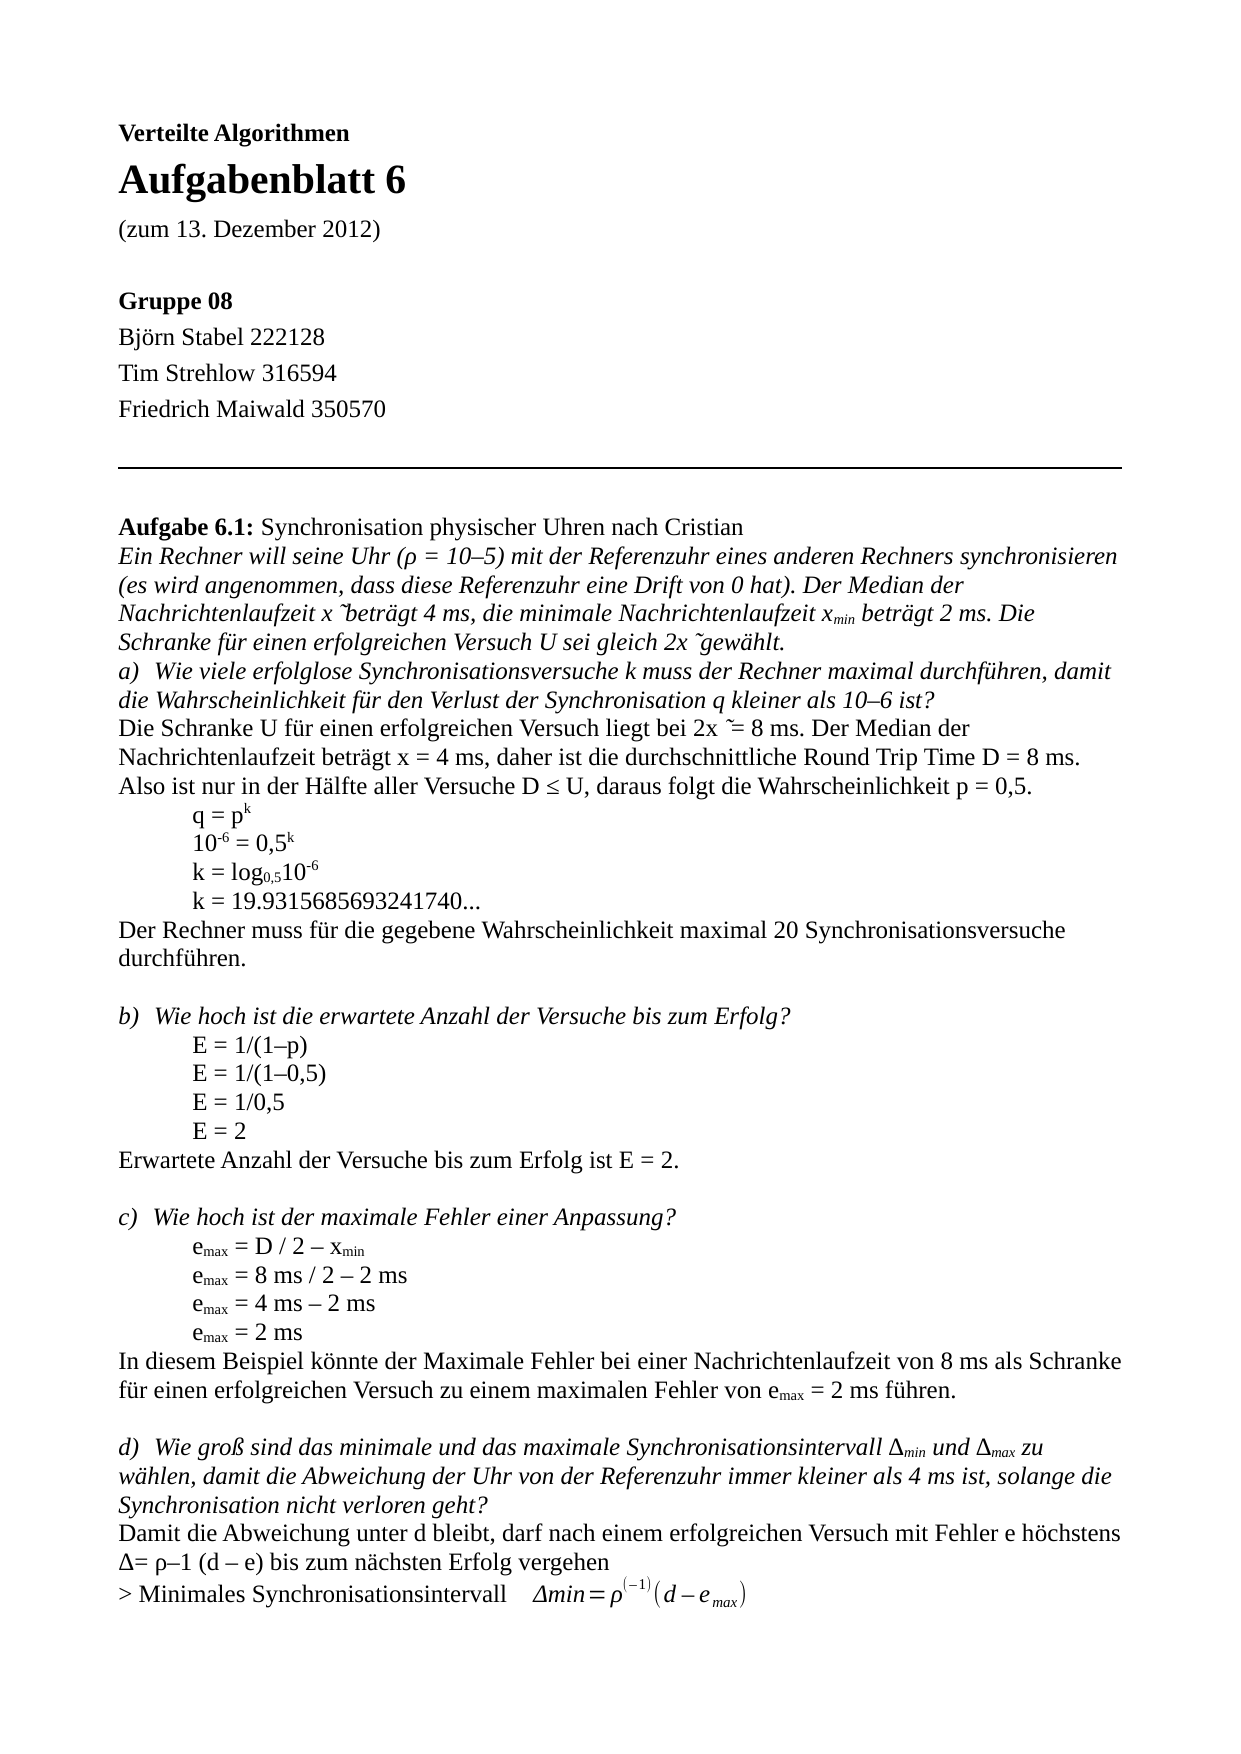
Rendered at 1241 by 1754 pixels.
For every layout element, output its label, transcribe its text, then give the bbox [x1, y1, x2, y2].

text c) Wie hoch ist der maximale Fehler einer Anpassung? [118, 1202, 1122, 1231]
text (zum 13. Dezember 2012) [118, 214, 1122, 243]
text d) Wie groß sind das minimale und das maximale Synchronisationsintervall ∆min und ∆max zu wählen, damit die Abweichung der Uhr von der Referenzuhr immer kleiner als 4 ms ist, solange die Synchronisation nicht verloren geht? [118, 1432, 1122, 1518]
text Damit die Abweichung unter d bleibt, darf nach einem erfolgreichen Versuch mit Fehler e höchstens Δ= ρ–1 (d – e) bis zum nächsten Erfolg vergehen [118, 1518, 1122, 1576]
text Friedrich Maiwald 350570 [118, 394, 1122, 422]
text > Minimales Synchronisationsintervall [118, 1576, 1122, 1611]
text E = 1/(1–p) [192, 1030, 1122, 1058]
text b) Wie hoch ist die erwartete Anzahl der Versuche bis zum Erfolg? [118, 1001, 1122, 1030]
text a) Wie viele erfolglose Synchronisationsversuche k muss der Rechner maximal durchführen, damit die Wahrscheinlichkeit für den Verlust der Synchronisation q kleiner als 10–6 ist? [118, 656, 1122, 713]
text Tim Strehlow 316594 [118, 358, 1122, 386]
text k = log0,510-6 [192, 857, 1122, 886]
text emax = 2 ms [192, 1317, 1122, 1346]
text k = 19.9315685693241740... [192, 886, 1122, 915]
text E = 2 [192, 1116, 1122, 1145]
text Ein Rechner will seine Uhr (ρ = 10–5) mit der Referenzuhr eines anderen Rechners synchronisieren (es wird angenommen, dass diese Referenzuhr eine Drift von 0 hat). Der Median der Nachrichtenlaufzeit x ̃ beträgt 4 ms, die minimale Nachrichtenlaufzeit xmin beträgt 2 ms. Die Schranke für einen erfolgreichen Versuch U sei gleich 2x ̃ gewählt. [118, 541, 1122, 656]
text In diesem Beispiel könnte der Maximale Fehler bei einer Nachrichtenlaufzeit von 8 ms als Schranke für einen erfolgreichen Versuch zu einem maximalen Fehler von emax = 2 ms führen. [118, 1346, 1122, 1403]
text Verteilte Algorithmen [118, 118, 1122, 147]
text q = pk [192, 800, 1122, 828]
text Björn Stabel 222128 [118, 322, 1122, 351]
text 10-6 = 0,5k [192, 828, 1122, 857]
text emax = D / 2 – xmin [192, 1231, 1122, 1260]
text emax = 8 ms / 2 – 2 ms [192, 1260, 1122, 1288]
text Aufgabenblatt 6 [118, 154, 1122, 202]
text Der Rechner muss für die gegebene Wahrscheinlichkeit maximal 20 Synchronisationsversuche durchführen. [118, 915, 1122, 972]
text Die Schranke U für einen erfolgreichen Versuch liegt bei 2x ̃ = 8 ms. Der Median der Nachrichtenlaufzeit beträgt x = 4 ms, daher ist die durchschnittliche Round Trip Time D = 8 ms. Also ist nur in der Hälfte aller Versuche D ≤ U, daraus folgt die Wahrscheinlichkeit p = 0,5. [118, 713, 1122, 800]
text Gruppe 08 [118, 286, 1122, 314]
text Erwartete Anzahl der Versuche bis zum Erfolg ist E = 2. [118, 1145, 1122, 1173]
text emax = 4 ms – 2 ms [192, 1288, 1122, 1317]
text E = 1/(1–0,5) [192, 1058, 1122, 1087]
text E = 1/0,5 [192, 1087, 1122, 1116]
text Aufgabe 6.1: Synchronisation physischer Uhren nach Cristian [118, 512, 1122, 541]
